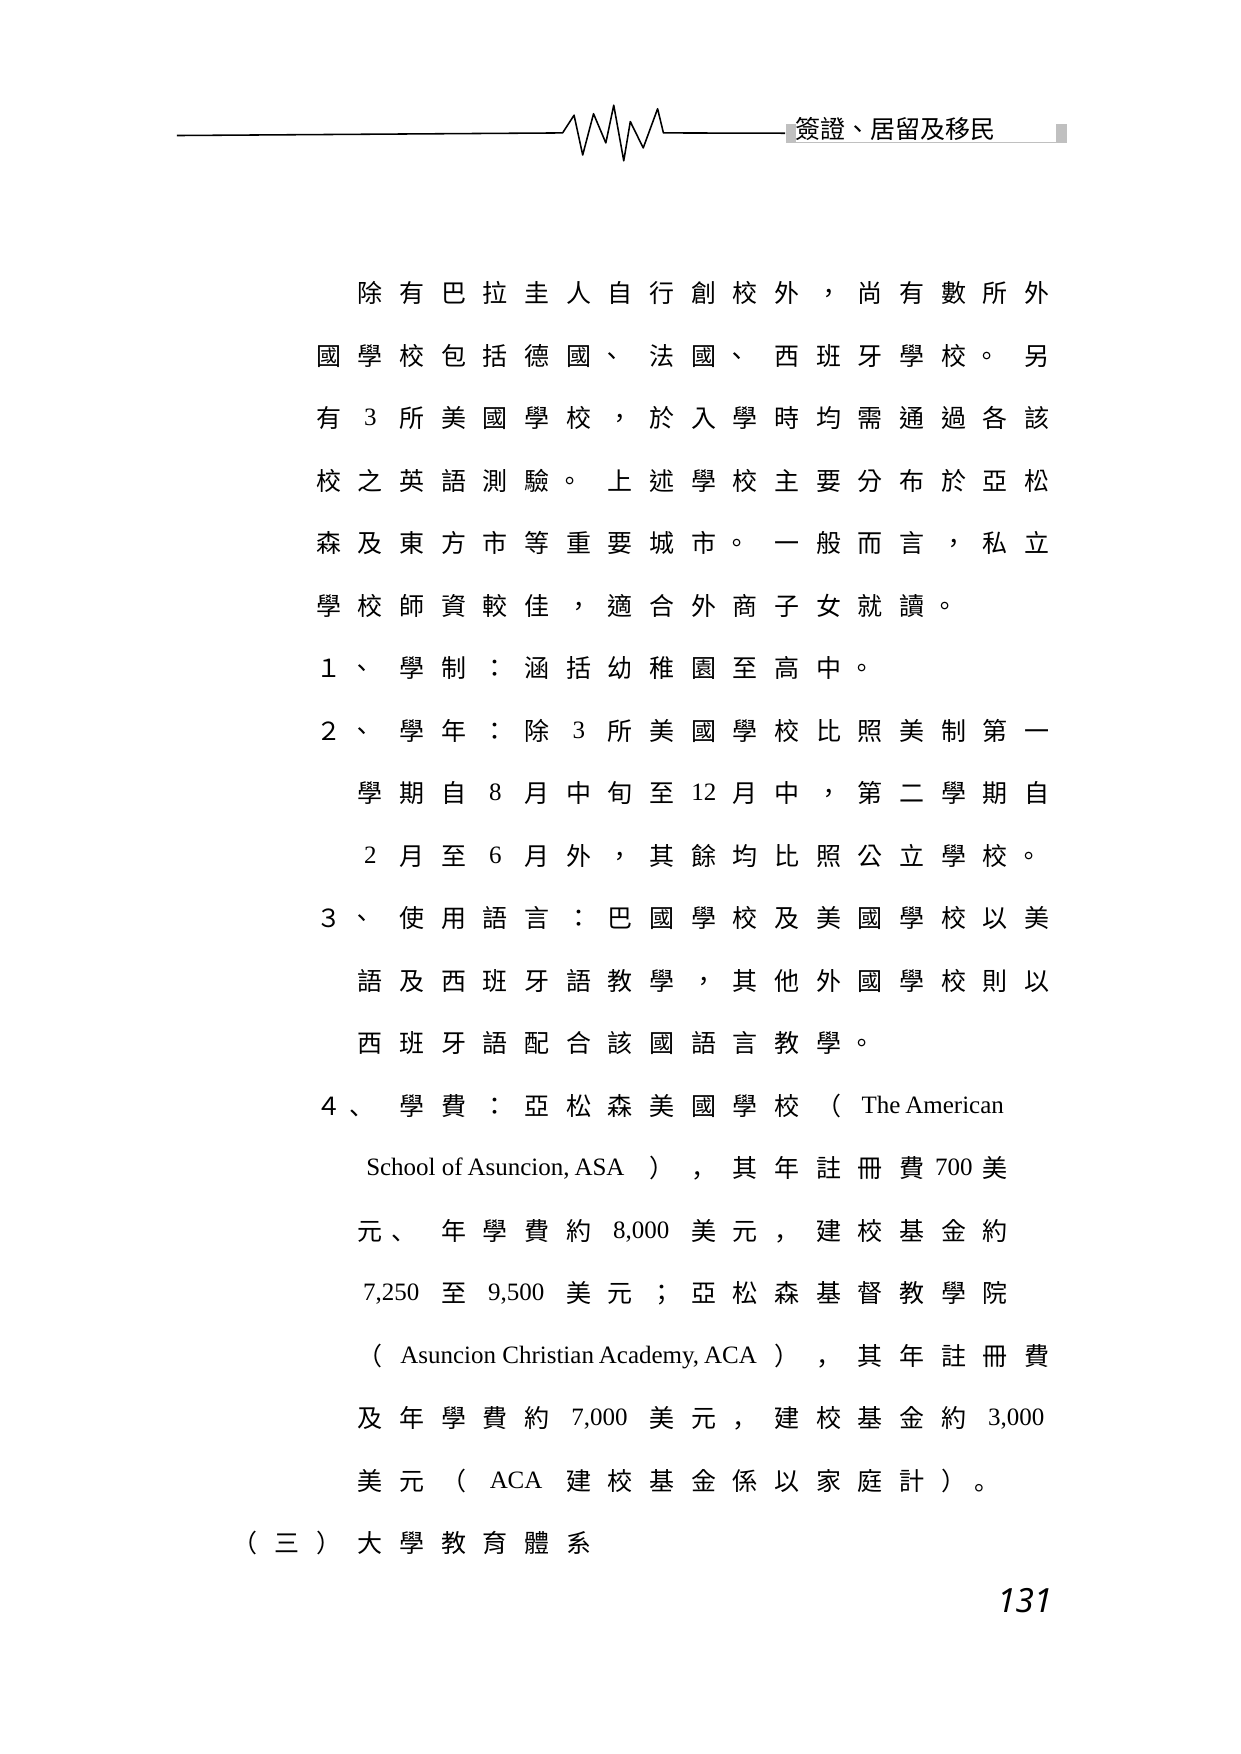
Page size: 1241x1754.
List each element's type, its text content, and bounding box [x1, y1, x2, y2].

text ２、學年：除3所美國學校比照美制第一學期自8月中旬至12月中，第二學期自2月至6月外，其餘均比照公立學校。 [281, 688, 1058, 875]
text ４、學費：亞松森美國學校（The American School of Asuncion, ASA），其年註冊費700美元、年學費約8,000美元，建校基金約7,250至9,500美元；亞松森基督教學院（Asuncion Christian Academy, ACA），其年註冊費及年學費約7,000美元，建校基金約3,000美元（ACA建校基金係以家庭計）。 [281, 1063, 1058, 1500]
text ３、使用語言：巴國學校及美國學校以美語及西班牙語教學，其他外國學校則以西班牙語配合該國語言教學。 [281, 875, 1058, 1063]
text １、學制：涵括幼稚園至高中。 [281, 625, 1058, 688]
text （三）大學教育體系 [207, 1500, 1058, 1563]
text 除有巴拉圭人自行創校外，尚有數所外國學校包括德國、法國、西班牙學校。另有3所美國學校，於入學時均需通過各該校之英語測驗。上述學校主要分布於亞松森及東方市等重要城市。一般而言，私立學校師資較佳，適合外商子女就讀。 [281, 250, 1058, 625]
